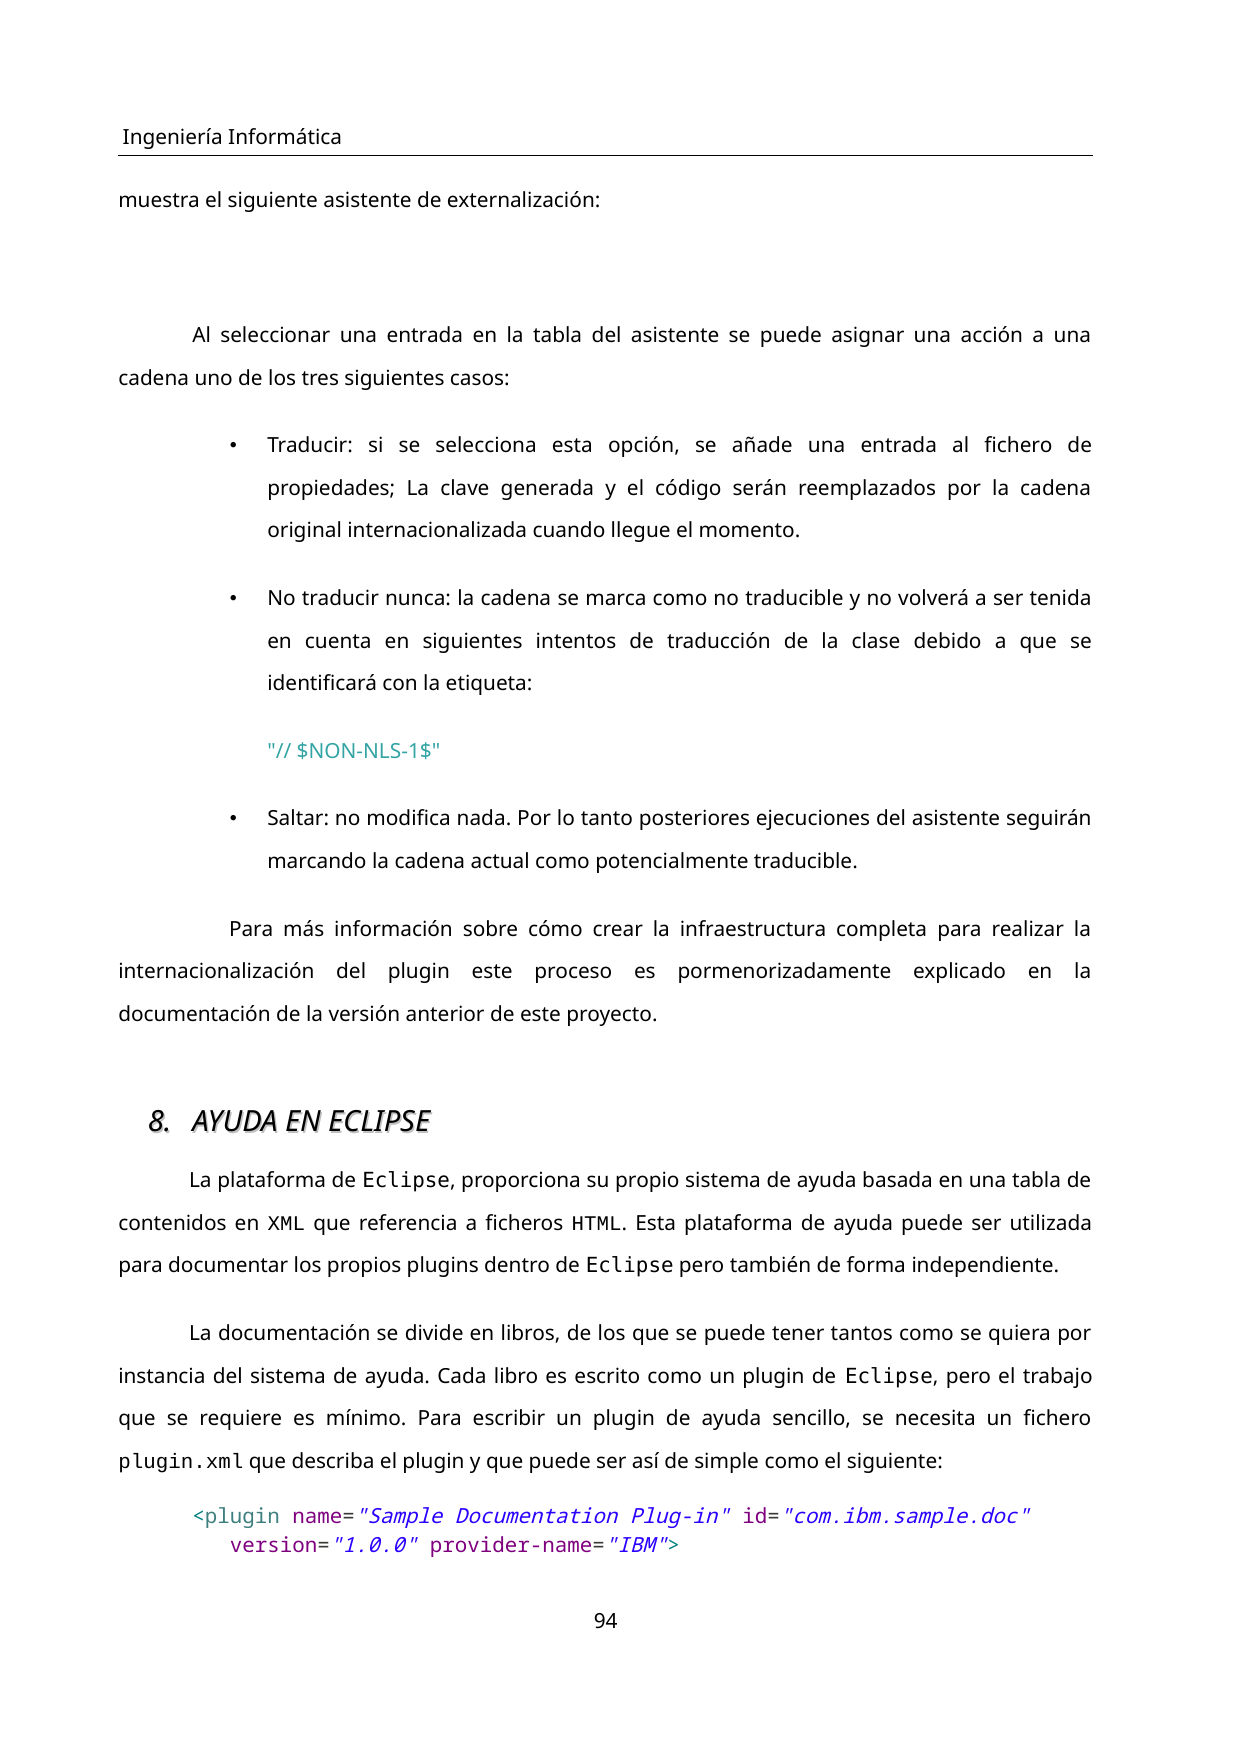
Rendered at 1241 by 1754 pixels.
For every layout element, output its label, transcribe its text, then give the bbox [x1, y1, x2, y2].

list No traducir nunca: la cadena se marca como no traducible y no volverá a ser tenida en cuenta en siguientes intentos de traducción de la clase debido a que se identificará con la etiqueta: [229, 583, 1093, 697]
text <plugin name="Sample Documentation Plug-in" id="com.ibm.sample.doc" [192, 1501, 1093, 1530]
list "// $NON-NLS-1$" [229, 736, 1093, 764]
text La documentación se divide en libros, de los que se puede tener tantos como se quiera por instancia del sistema de ayuda. Cada libro es escrito como un plugin de Eclipse, pero el trabajo que se requiere es mínimo. Para escribir un plugin de ayuda sencillo, se necesita un fichero plugin.xml que describa el plugin y que puede ser así de simple como el siguiente: [118, 1318, 1093, 1474]
text version="1.0.0" provider-name="IBM"> [192, 1530, 1093, 1558]
text Para más información sobre cómo crear la infraestructura completa para realizar la internacionalización del plugin este proceso es pormenorizadamente explicado en la documentación de la versión anterior de este proyecto. [118, 914, 1093, 1027]
list Saltar: no modifica nada. Por lo tanto posteriores ejecuciones del asistente seguirán marcando la cadena actual como potencialmente traducible. [229, 803, 1093, 874]
text muestra el siguiente asistente de externalización: [118, 185, 1093, 213]
text La plataforma de Eclipse, proporciona su propio sistema de ayuda basada en una tabla de contenidos en XML que referencia a ficheros HTML. Esta plataforma de ayuda puede ser utilizada para documentar los propios plugins dentro de Eclipse pero también de forma independiente. [118, 1165, 1093, 1279]
list Traducir: si se selecciona esta opción, se añade una entrada al fichero de propiedades; La clave generada y el código serán reemplazados por la cadena original internacionalizada cuando llegue el momento. [229, 430, 1093, 544]
text Al seleccionar una entrada en la tabla del asistente se puede asignar una acción a una cadena uno de los tres siguientes casos: [118, 320, 1093, 391]
subtitle AYUDA EN ECLIPSE [148, 1101, 1093, 1140]
